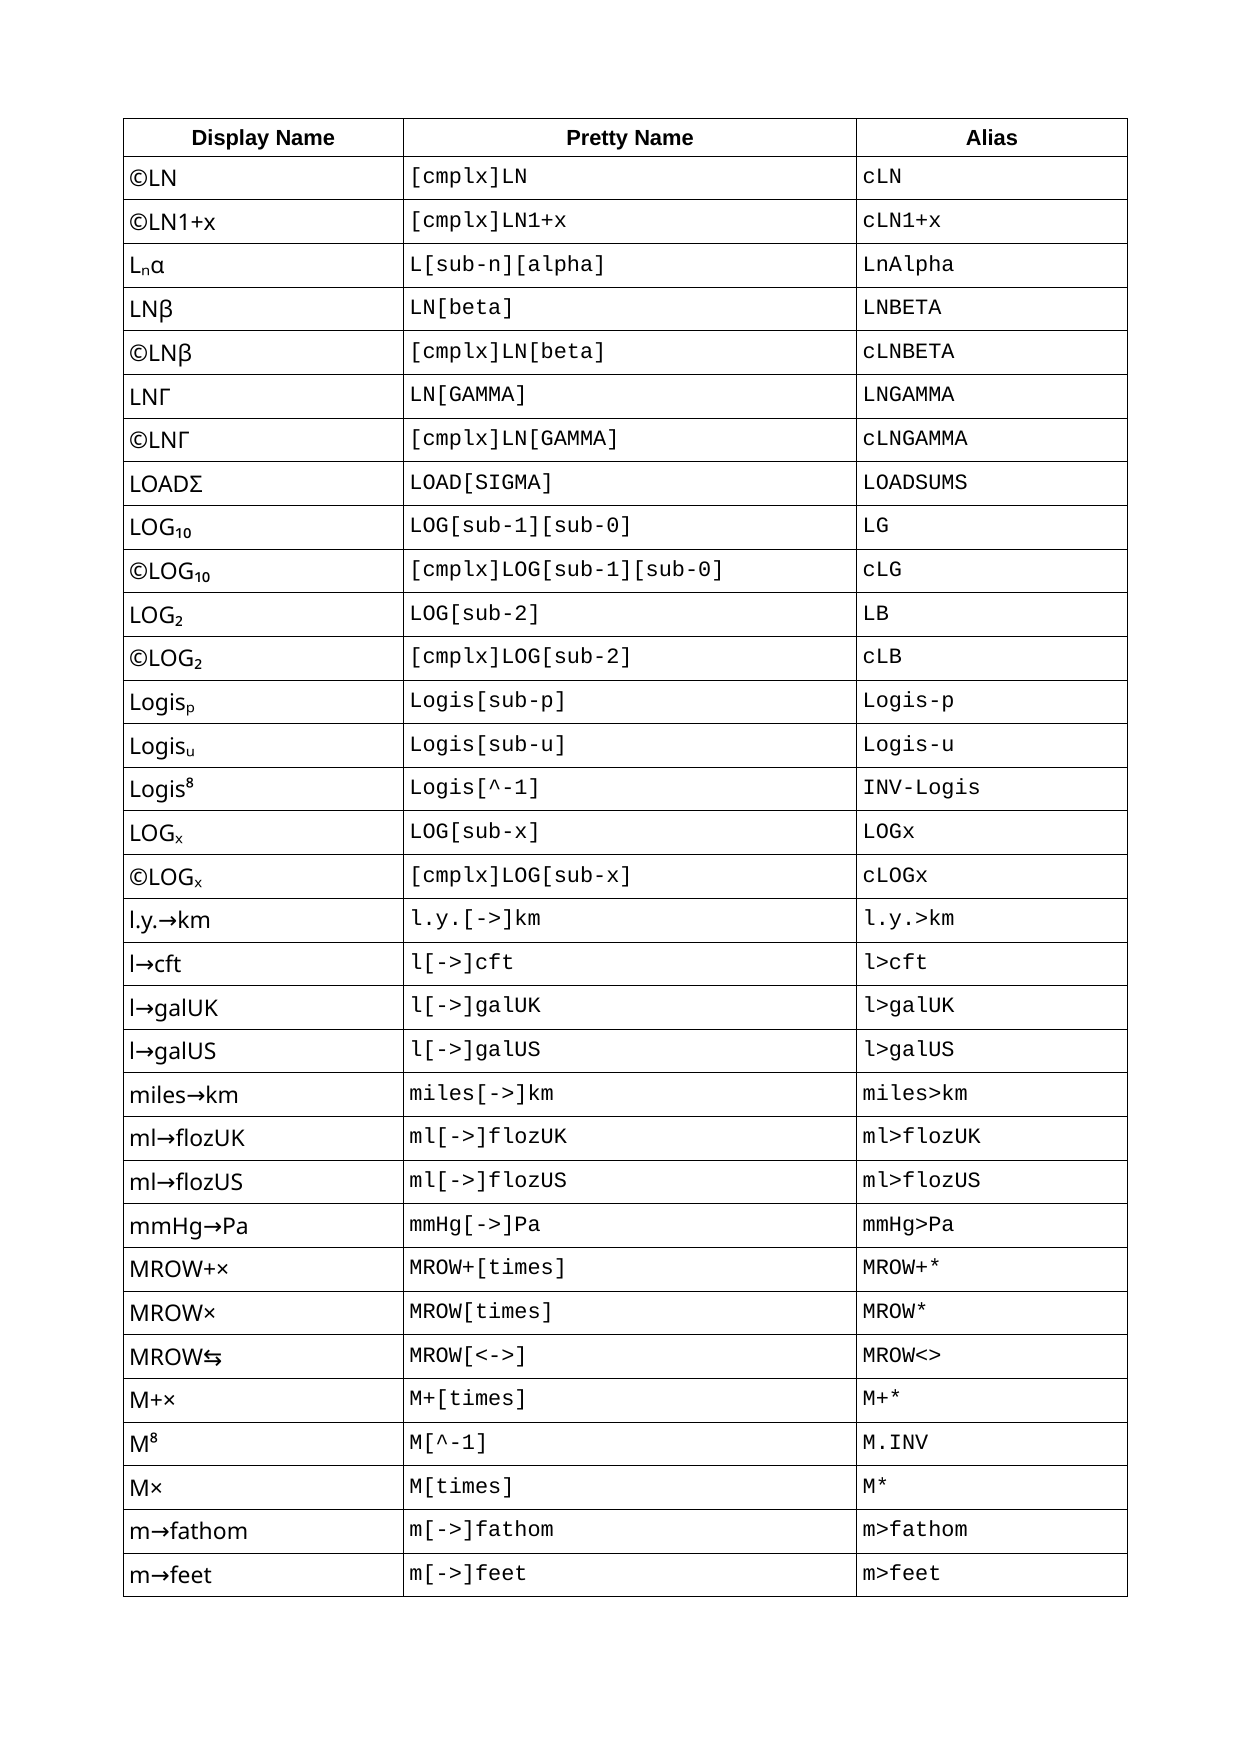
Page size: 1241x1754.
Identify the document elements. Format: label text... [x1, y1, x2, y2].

table_cell l→cft [124, 943, 403, 985]
table_cell ©LOGₓ [124, 855, 403, 898]
table_cell ml>flozUK [857, 1117, 1127, 1159]
table_cell INV-Logis [857, 768, 1127, 810]
table_cell Logis-u [857, 724, 1127, 767]
table_cell m[->]fathom [404, 1510, 856, 1552]
table_cell Lₙα [124, 244, 403, 287]
table_cell miles[->]km [404, 1073, 856, 1116]
table_cell M[times] [404, 1466, 856, 1509]
table_cell LOG[sub-2] [404, 593, 856, 636]
table_cell l[->]cft [404, 943, 856, 985]
table_cell l→galUS [124, 1030, 403, 1072]
table_cell ©LNβ [124, 331, 403, 374]
table_cell ml[->]flozUK [404, 1117, 856, 1159]
table_cell mmHg[->]Pa [404, 1204, 856, 1247]
table_header Display Name [124, 119, 403, 156]
table_cell ml>flozUS [857, 1161, 1127, 1203]
table_cell l>cft [857, 943, 1127, 985]
table_cell MROW* [857, 1292, 1127, 1334]
table_cell l.y.>km [857, 899, 1127, 941]
table_cell Logis-p [857, 681, 1127, 723]
table_cell cLN [857, 157, 1127, 199]
table_cell cLOGx [857, 855, 1127, 898]
table_cell LOGₓ [124, 811, 403, 854]
table_cell l→galUK [124, 986, 403, 1029]
table_cell MROW× [124, 1292, 403, 1334]
table_cell LOADΣ [124, 462, 403, 505]
table_cell ml→flozUS [124, 1161, 403, 1203]
table_cell LNBETA [857, 288, 1127, 330]
table_cell cLN1+x [857, 200, 1127, 243]
table_cell [cmplx]LN[beta] [404, 331, 856, 374]
table_cell mmHg→Pa [124, 1204, 403, 1247]
table_cell L[sub-n][alpha] [404, 244, 856, 287]
table_cell l>galUK [857, 986, 1127, 1029]
table_cell l.y.[->]km [404, 899, 856, 941]
table_cell [cmplx]LOG[sub-x] [404, 855, 856, 898]
table_cell ©LNΓ [124, 419, 403, 461]
table_cell M⁸ [124, 1423, 403, 1465]
table_cell MROW+× [124, 1248, 403, 1291]
table_cell LNGAMMA [857, 375, 1127, 418]
table_cell MROW[times] [404, 1292, 856, 1334]
table_cell LN[GAMMA] [404, 375, 856, 418]
table_cell M* [857, 1466, 1127, 1509]
table_cell LOGx [857, 811, 1127, 854]
table_cell LOG₂ [124, 593, 403, 636]
table_cell m→feet [124, 1554, 403, 1596]
table_cell LB [857, 593, 1127, 636]
table_cell cLG [857, 550, 1127, 592]
table_cell LN[beta] [404, 288, 856, 330]
table_cell cLNBETA [857, 331, 1127, 374]
table_cell LOG[sub-1][sub-0] [404, 506, 856, 548]
table_cell [cmplx]LOG[sub-1][sub-0] [404, 550, 856, 592]
table_cell M+[times] [404, 1379, 856, 1421]
table_cell Logis[sub-u] [404, 724, 856, 767]
table_cell M+* [857, 1379, 1127, 1421]
table_cell LnAlpha [857, 244, 1127, 287]
table_cell mmHg>Pa [857, 1204, 1127, 1247]
table_cell miles→km [124, 1073, 403, 1116]
table_header Pretty Name [404, 119, 856, 156]
table_cell l[->]galUK [404, 986, 856, 1029]
table_cell m>feet [857, 1554, 1127, 1596]
table_cell MROW⇆ [124, 1335, 403, 1378]
table_cell MROW<> [857, 1335, 1127, 1378]
table_cell Logis⁸ [124, 768, 403, 810]
table_cell m[->]feet [404, 1554, 856, 1596]
table_cell l>galUS [857, 1030, 1127, 1072]
table_cell ©LN [124, 157, 403, 199]
table_cell [cmplx]LN1+x [404, 200, 856, 243]
table_cell M× [124, 1466, 403, 1509]
table_cell M.INV [857, 1423, 1127, 1465]
table_cell Logisₚ [124, 681, 403, 723]
table_cell [cmplx]LOG[sub-2] [404, 637, 856, 679]
table_cell LOG₁₀ [124, 506, 403, 548]
table_cell ©LOG₂ [124, 637, 403, 679]
table_cell LNβ [124, 288, 403, 330]
table_cell ml[->]flozUS [404, 1161, 856, 1203]
table_cell m→fathom [124, 1510, 403, 1552]
table_cell cLB [857, 637, 1127, 679]
table_cell [cmplx]LN [404, 157, 856, 199]
table_cell LOG[sub-x] [404, 811, 856, 854]
table_cell miles>km [857, 1073, 1127, 1116]
table_cell MROW+* [857, 1248, 1127, 1291]
table_cell l.y.→km [124, 899, 403, 941]
table_cell m>fathom [857, 1510, 1127, 1552]
table_cell M+× [124, 1379, 403, 1421]
table_cell ©LOG₁₀ [124, 550, 403, 592]
table_cell LG [857, 506, 1127, 548]
table_header Alias [857, 119, 1127, 156]
table_cell cLNGAMMA [857, 419, 1127, 461]
table_cell MROW+[times] [404, 1248, 856, 1291]
table_cell LNΓ [124, 375, 403, 418]
table_cell Logis[^-1] [404, 768, 856, 810]
table_cell MROW[<->] [404, 1335, 856, 1378]
table_cell [cmplx]LN[GAMMA] [404, 419, 856, 461]
table_cell l[->]galUS [404, 1030, 856, 1072]
table_cell ml→flozUK [124, 1117, 403, 1159]
table_cell Logis[sub-p] [404, 681, 856, 723]
table_cell ©LN1+x [124, 200, 403, 243]
table_cell LOAD[SIGMA] [404, 462, 856, 505]
table_cell LOADSUMS [857, 462, 1127, 505]
table_cell Logisᵤ [124, 724, 403, 767]
table_cell M[^-1] [404, 1423, 856, 1465]
